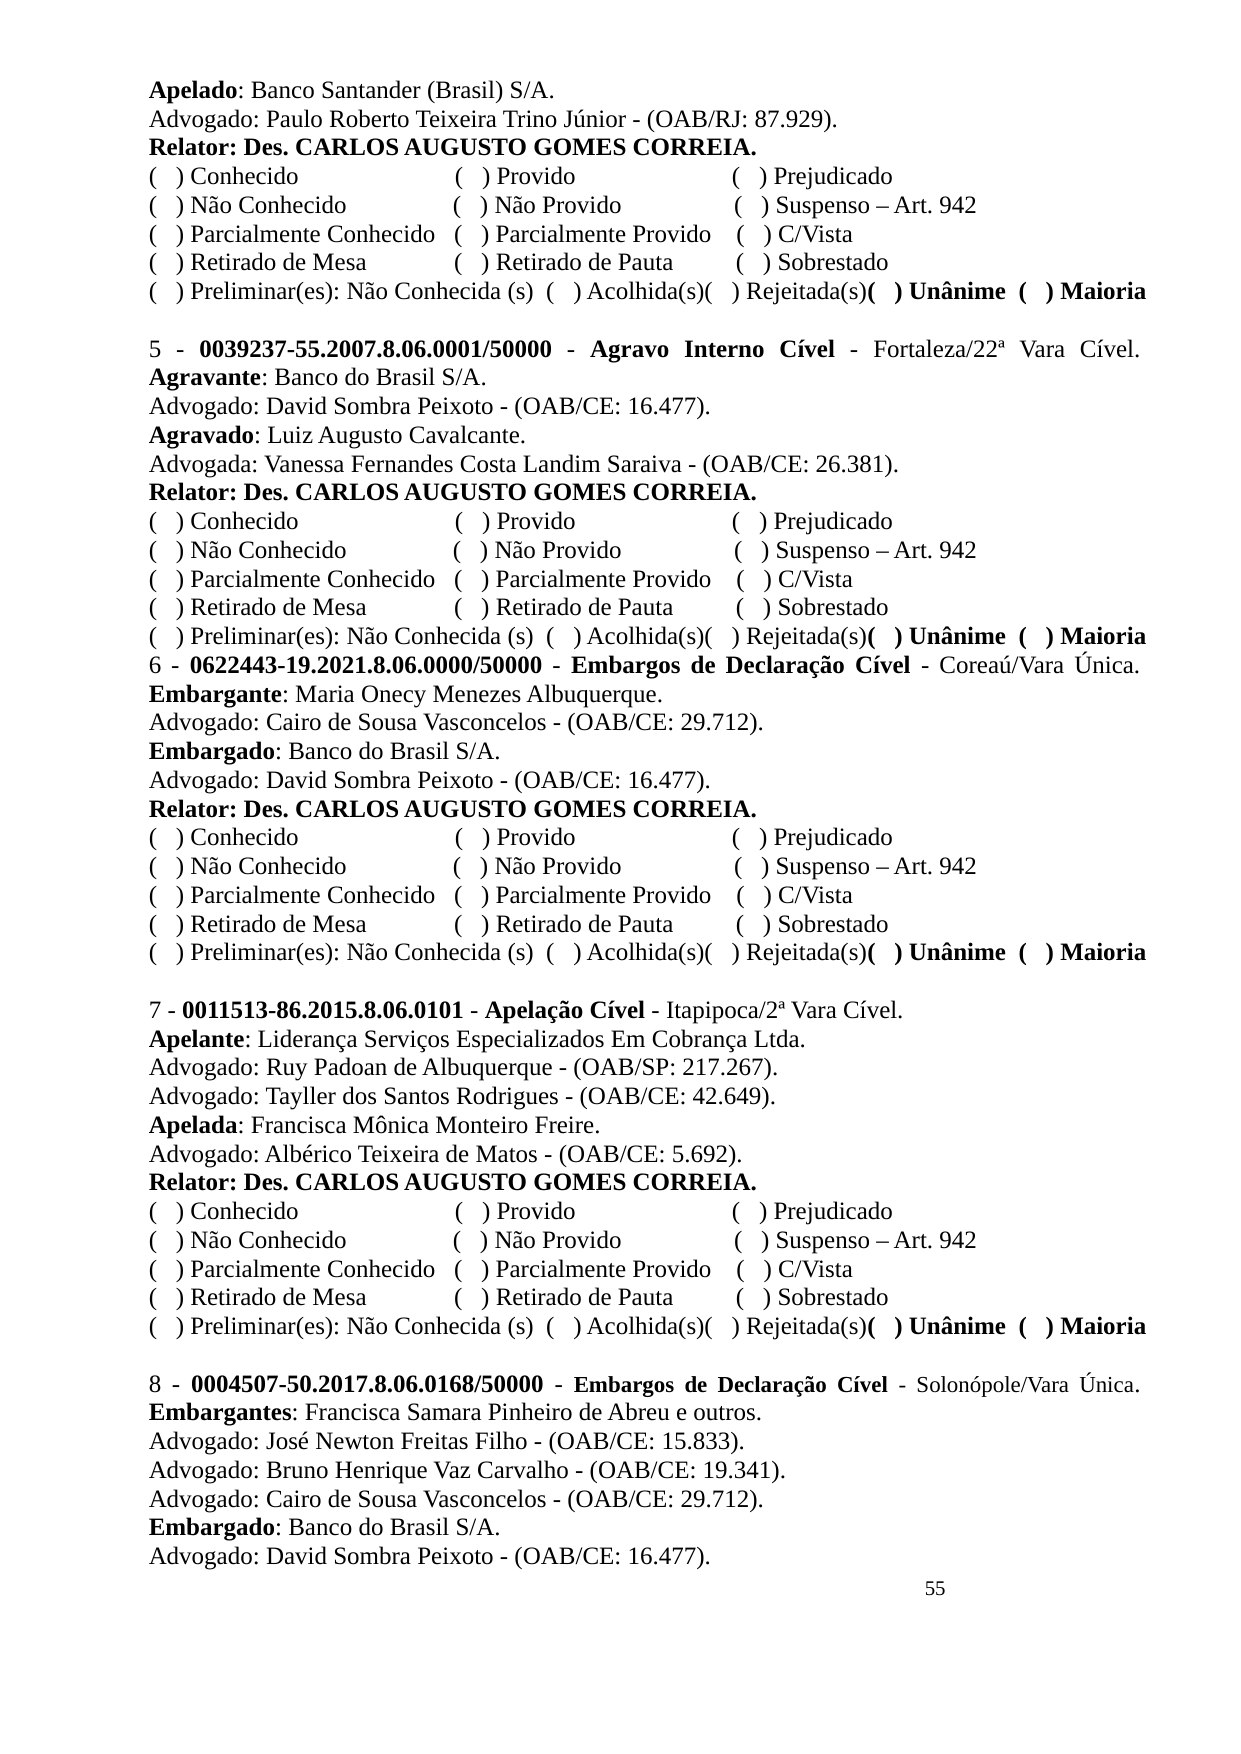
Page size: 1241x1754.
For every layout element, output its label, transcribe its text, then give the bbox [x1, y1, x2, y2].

text ( ) Preliminar(es): Não Conhecida (s) ( ) Acolhida(s)( ) Rejeitada(s)( ) Unânime ( ) Maioria [148, 276, 1158, 305]
text ( ) Conhecido ( ) Provido ( ) Prejudicado [148, 1196, 1141, 1225]
text ( ) Parcialmente Conhecido ( ) Parcialmente Provido ( ) C/Vista [148, 880, 1158, 909]
text ( ) Retirado de Mesa ( ) Retirado de Pauta ( ) Sobrestado [148, 909, 1158, 937]
text Advogado: David Sombra Peixoto - (OAB/CE: 16.477). [148, 765, 1141, 794]
text ( ) Retirado de Mesa ( ) Retirado de Pauta ( ) Sobrestado [148, 592, 1158, 621]
text 6 - 0622443-19.2021.8.06.0000/50000 - Embargos de Declaração Cível - Coreaú/Vara Única. Embargante: Maria Onecy Menezes Albuquerque. [148, 650, 1141, 707]
text Relator: Des. CARLOS AUGUSTO GOMES CORREIA. [148, 1167, 1141, 1196]
text Apelante: Liderança Serviços Especializados Em Cobrança Ltda. [148, 1024, 1141, 1052]
text ( ) Retirado de Mesa ( ) Retirado de Pauta ( ) Sobrestado [148, 247, 1158, 276]
text Agravado: Luiz Augusto Cavalcante. [148, 420, 1141, 449]
text Apelada: Francisca Mônica Monteiro Freire. [148, 1110, 1141, 1139]
text ( ) Não Conhecido ( ) Não Provido ( ) Suspenso – Art. 942 [148, 851, 1158, 880]
text ( ) Parcialmente Conhecido ( ) Parcialmente Provido ( ) C/Vista [148, 564, 1158, 592]
text Embargado: Banco do Brasil S/A. [148, 1512, 1141, 1541]
text Advogado: Tayller dos Santos Rodrigues - (OAB/CE: 42.649). [148, 1081, 1141, 1110]
text ( ) Parcialmente Conhecido ( ) Parcialmente Provido ( ) C/Vista [148, 1254, 1158, 1282]
text Advogado: Ruy Padoan de Albuquerque - (OAB/SP: 217.267). [148, 1052, 1141, 1081]
text Apelado: Banco Santander (Brasil) S/A. [148, 75, 1141, 104]
text Advogado: Bruno Henrique Vaz Carvalho - (OAB/CE: 19.341). [148, 1455, 1141, 1484]
text ( ) Conhecido ( ) Provido ( ) Prejudicado [148, 822, 1141, 851]
text 8 - 0004507-50.2017.8.06.0168/50000 - Embargos de Declaração Cível - Solonópole/Vara Única. Embargantes: Francisca Samara Pinheiro de Abreu e outros. [148, 1369, 1141, 1426]
text ( ) Preliminar(es): Não Conhecida (s) ( ) Acolhida(s)( ) Rejeitada(s)( ) Unânime ( ) Maioria [148, 1311, 1158, 1340]
text Embargado: Banco do Brasil S/A. [148, 736, 1141, 765]
text ( ) Não Conhecido ( ) Não Provido ( ) Suspenso – Art. 942 [148, 1225, 1158, 1254]
text ( ) Não Conhecido ( ) Não Provido ( ) Suspenso – Art. 942 [148, 190, 1158, 219]
text Advogado: Cairo de Sousa Vasconcelos - (OAB/CE: 29.712). [148, 707, 1141, 736]
text Advogado: Paulo Roberto Teixeira Trino Júnior - (OAB/RJ: 87.929). [148, 104, 1141, 132]
text ( ) Retirado de Mesa ( ) Retirado de Pauta ( ) Sobrestado [148, 1282, 1158, 1311]
text ( ) Conhecido ( ) Provido ( ) Prejudicado [148, 506, 1141, 535]
text ( ) Preliminar(es): Não Conhecida (s) ( ) Acolhida(s)( ) Rejeitada(s)( ) Unânime ( ) Maioria [148, 621, 1158, 650]
text Advogada: Vanessa Fernandes Costa Landim Saraiva - (OAB/CE: 26.381). [148, 449, 1141, 477]
text Advogado: Cairo de Sousa Vasconcelos - (OAB/CE: 29.712). [148, 1484, 1141, 1512]
text Advogado: Albérico Teixeira de Matos - (OAB/CE: 5.692). [148, 1139, 1141, 1167]
text Advogado: David Sombra Peixoto - (OAB/CE: 16.477). [148, 391, 1141, 420]
text 7 - 0011513-86.2015.8.06.0101 - Apelação Cível - Itapipoca/2ª Vara Cível. [148, 995, 1141, 1024]
text Relator: Des. CARLOS AUGUSTO GOMES CORREIA. [148, 794, 1141, 822]
text 5 - 0039237-55.2007.8.06.0001/50000 - Agravo Interno Cível - Fortaleza/22ª Vara Cível. Agravante: Banco do Brasil S/A. [148, 334, 1141, 391]
text ( ) Parcialmente Conhecido ( ) Parcialmente Provido ( ) C/Vista [148, 219, 1158, 247]
text Relator: Des. CARLOS AUGUSTO GOMES CORREIA. [148, 132, 1141, 161]
text Advogado: José Newton Freitas Filho - (OAB/CE: 15.833). [148, 1426, 1141, 1455]
text ( ) Conhecido ( ) Provido ( ) Prejudicado [148, 161, 1141, 190]
text Relator: Des. CARLOS AUGUSTO GOMES CORREIA. [148, 477, 1141, 506]
text ( ) Não Conhecido ( ) Não Provido ( ) Suspenso – Art. 942 [148, 535, 1158, 564]
text Advogado: David Sombra Peixoto - (OAB/CE: 16.477). [148, 1541, 1141, 1570]
text ( ) Preliminar(es): Não Conhecida (s) ( ) Acolhida(s)( ) Rejeitada(s)( ) Unânime ( ) Maioria [148, 937, 1158, 966]
